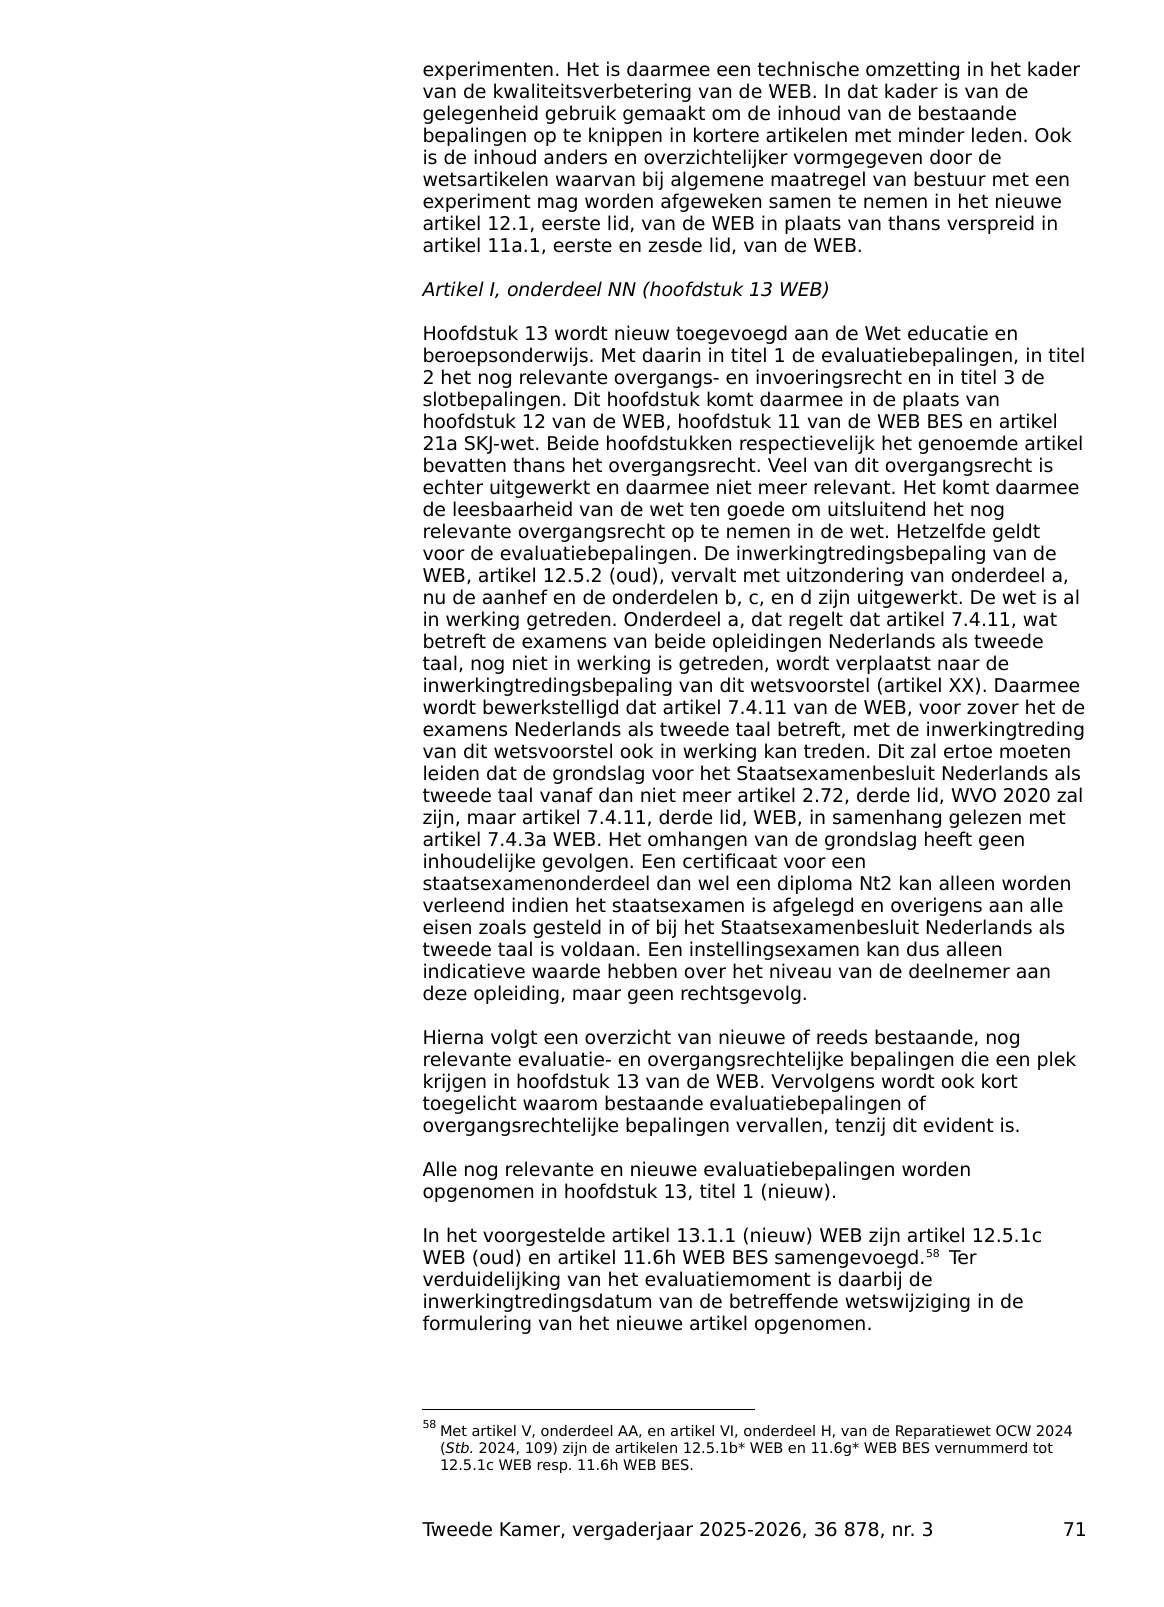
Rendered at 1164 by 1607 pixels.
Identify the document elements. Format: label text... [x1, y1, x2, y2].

text Met artikel V, onderdeel AA, en artikel VI, onderdeel H, van de Reparatiewet OCW 2024 (Stb. 2024, 109) zijn de artikelen 12.5.1b* WEB en 11.6g* WEB BES vernummerd tot 12.5.1c WEB resp. 11.6h WEB BES. [422, 1418, 1087, 1474]
text Alle nog relevante en nieuwe evaluatiebepalingen worden opgenomen in hoofdstuk 13, titel 1 (nieuw). [422, 1159, 1087, 1203]
text experimenten. Het is daarmee een technische omzetting in het kader van de kwaliteitsverbetering van de WEB. In dat kader is van de gelegenheid gebruik gemaakt om de inhoud van de bestaande bepalingen op te knippen in kortere artikelen met minder leden. Ook is de inhoud anders en overzichtelijker vormgegeven door de wetsartikelen waarvan bij algemene maatregel van bestuur met een experiment mag worden afgeweken samen te nemen in het nieuwe artikel 12.1, eerste lid, van de WEB in plaats van thans verspreid in artikel 11a.1, eerste en zesde lid, van de WEB. [422, 59, 1087, 257]
text In het voorgestelde artikel 13.1.1 (nieuw) WEB zijn artikel 12.5.1c WEB (oud) en artikel 11.6h WEB BES samengevoegd. Ter verduidelijking van het evaluatiemoment is daarbij de inwerkingtredingsdatum van de betreffende wetswijziging in de formulering van het nieuwe artikel opgenomen. [422, 1225, 1087, 1335]
text Hierna volgt een overzicht van nieuwe of reeds bestaande, nog relevante evaluatie- en overgangsrechtelijke bepalingen die een plek krijgen in hoofdstuk 13 van de WEB. Vervolgens wordt ook kort toegelicht waarom bestaande evaluatiebepalingen of overgangsrechtelijke bepalingen vervallen, tenzij dit evident is. [422, 1027, 1087, 1137]
subtitle Artikel I, onderdeel NN (hoofdstuk 13 WEB) [422, 279, 1087, 301]
text Hoofdstuk 13 wordt nieuw toegevoegd aan de Wet educatie en beroepsonderwijs. Met daarin in titel 1 de evaluatiebepalingen, in titel 2 het nog relevante overgangs- en invoeringsrecht en in titel 3 de slotbepalingen. Dit hoofdstuk komt daarmee in de plaats van hoofdstuk 12 van de WEB, hoofdstuk 11 van de WEB BES en artikel 21a SKJ-wet. Beide hoofdstukken respectievelijk het genoemde artikel bevatten thans het overgangsrecht. Veel van dit overgangsrecht is echter uitgewerkt en daarmee niet meer relevant. Het komt daarmee de leesbaarheid van de wet ten goede om uitsluitend het nog relevante overgangsrecht op te nemen in de wet. Hetzelfde geldt voor de evaluatiebepalingen. De inwerkingtredingsbepaling van de WEB, artikel 12.5.2 (oud), vervalt met uitzondering van onderdeel a, nu de aanhef en de onderdelen b, c, en d zijn uitgewerkt. De wet is al in werking getreden. Onderdeel a, dat regelt dat artikel 7.4.11, wat betreft de examens van beide opleidingen Nederlands als tweede taal, nog niet in werking is getreden, wordt verplaatst naar de inwerkingtredingsbepaling van dit wetsvoorstel (artikel XX). Daarmee wordt bewerkstelligd dat artikel 7.4.11 van de WEB, voor zover het de examens Nederlands als tweede taal betreft, met de inwerkingtreding van dit wetsvoorstel ook in werking kan treden. Dit zal ertoe moeten leiden dat de grondslag voor het Staatsexamenbesluit Nederlands als tweede taal vanaf dan niet meer artikel 2.72, derde lid, WVO 2020 zal zijn, maar artikel 7.4.11, derde lid, WEB, in samenhang gelezen met artikel 7.4.3a WEB. Het omhangen van de grondslag heeft geen inhoudelijke gevolgen. Een certificaat voor een staatsexamenonderdeel dan wel een diploma Nt2 kan alleen worden verleend indien het staatsexamen is afgelegd en overigens aan alle eisen zoals gesteld in of bij het Staatsexamenbesluit Nederlands als tweede taal is voldaan. Een instellingsexamen kan dus alleen indicatieve waarde hebben over het niveau van de deelnemer aan deze opleiding, maar geen rechtsgevolg. [422, 323, 1087, 1004]
